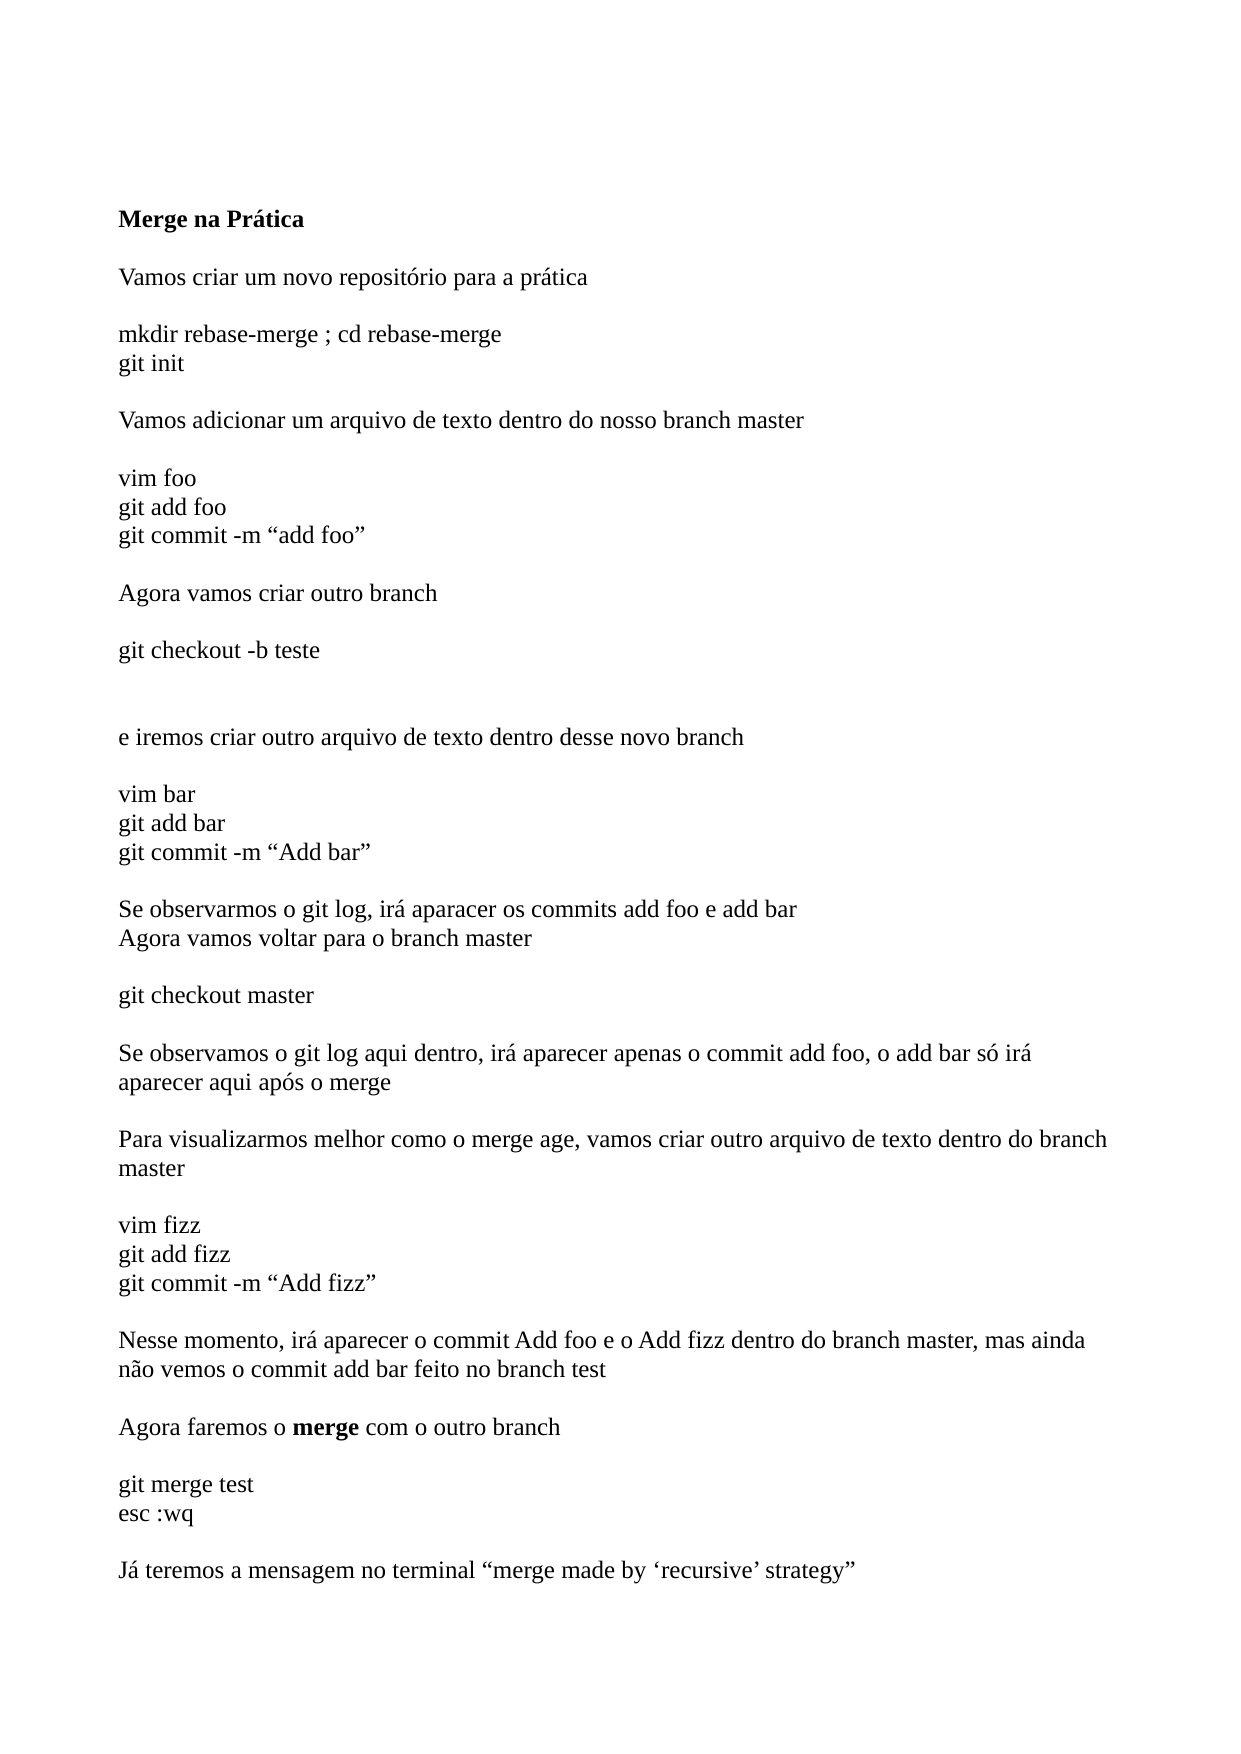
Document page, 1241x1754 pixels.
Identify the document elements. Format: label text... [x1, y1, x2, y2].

text git add bar [118, 808, 1122, 837]
text Vamos adicionar um arquivo de texto dentro do nosso branch master [118, 406, 1122, 434]
text git init [118, 348, 1122, 377]
text mkdir rebase-merge ; cd rebase-merge [118, 319, 1122, 348]
text git merge test [118, 1469, 1122, 1498]
text vim bar [118, 779, 1122, 808]
text Merge na Prática [118, 204, 1122, 233]
text git commit -m “add foo” [118, 521, 1122, 549]
text Se observarmos o git log, irá aparacer os commits add foo e add bar [118, 894, 1122, 923]
text esc :wq [118, 1498, 1122, 1527]
text vim foo [118, 463, 1122, 492]
text Nesse momento, irá aparecer o commit Add foo e o Add fizz dentro do branch master, mas ainda não vemos o commit add bar feito no branch test [118, 1326, 1122, 1383]
text git commit -m “Add fizz” [118, 1268, 1122, 1297]
text Agora vamos criar outro branch [118, 578, 1122, 607]
text Para visualizarmos melhor como o merge age, vamos criar outro arquivo de texto dentro do branch master [118, 1124, 1122, 1182]
text Agora vamos voltar para o branch master [118, 923, 1122, 952]
text git checkout master [118, 981, 1122, 1009]
text git commit -m “Add bar” [118, 837, 1122, 866]
text vim fizz [118, 1211, 1122, 1239]
text Agora faremos o merge com o outro branch [118, 1412, 1122, 1441]
text Se observamos o git log aqui dentro, irá aparecer apenas o commit add foo, o add bar só irá aparecer aqui após o merge [118, 1038, 1122, 1096]
text git add foo [118, 492, 1122, 521]
text Vamos criar um novo repositório para a prática [118, 262, 1122, 291]
text git checkout -b teste [118, 636, 1122, 664]
text e iremos criar outro arquivo de texto dentro desse novo branch [118, 722, 1122, 751]
text git add fizz [118, 1239, 1122, 1268]
text Já teremos a mensagem no terminal “merge made by ‘recursive’ strategy” [118, 1556, 1122, 1584]
